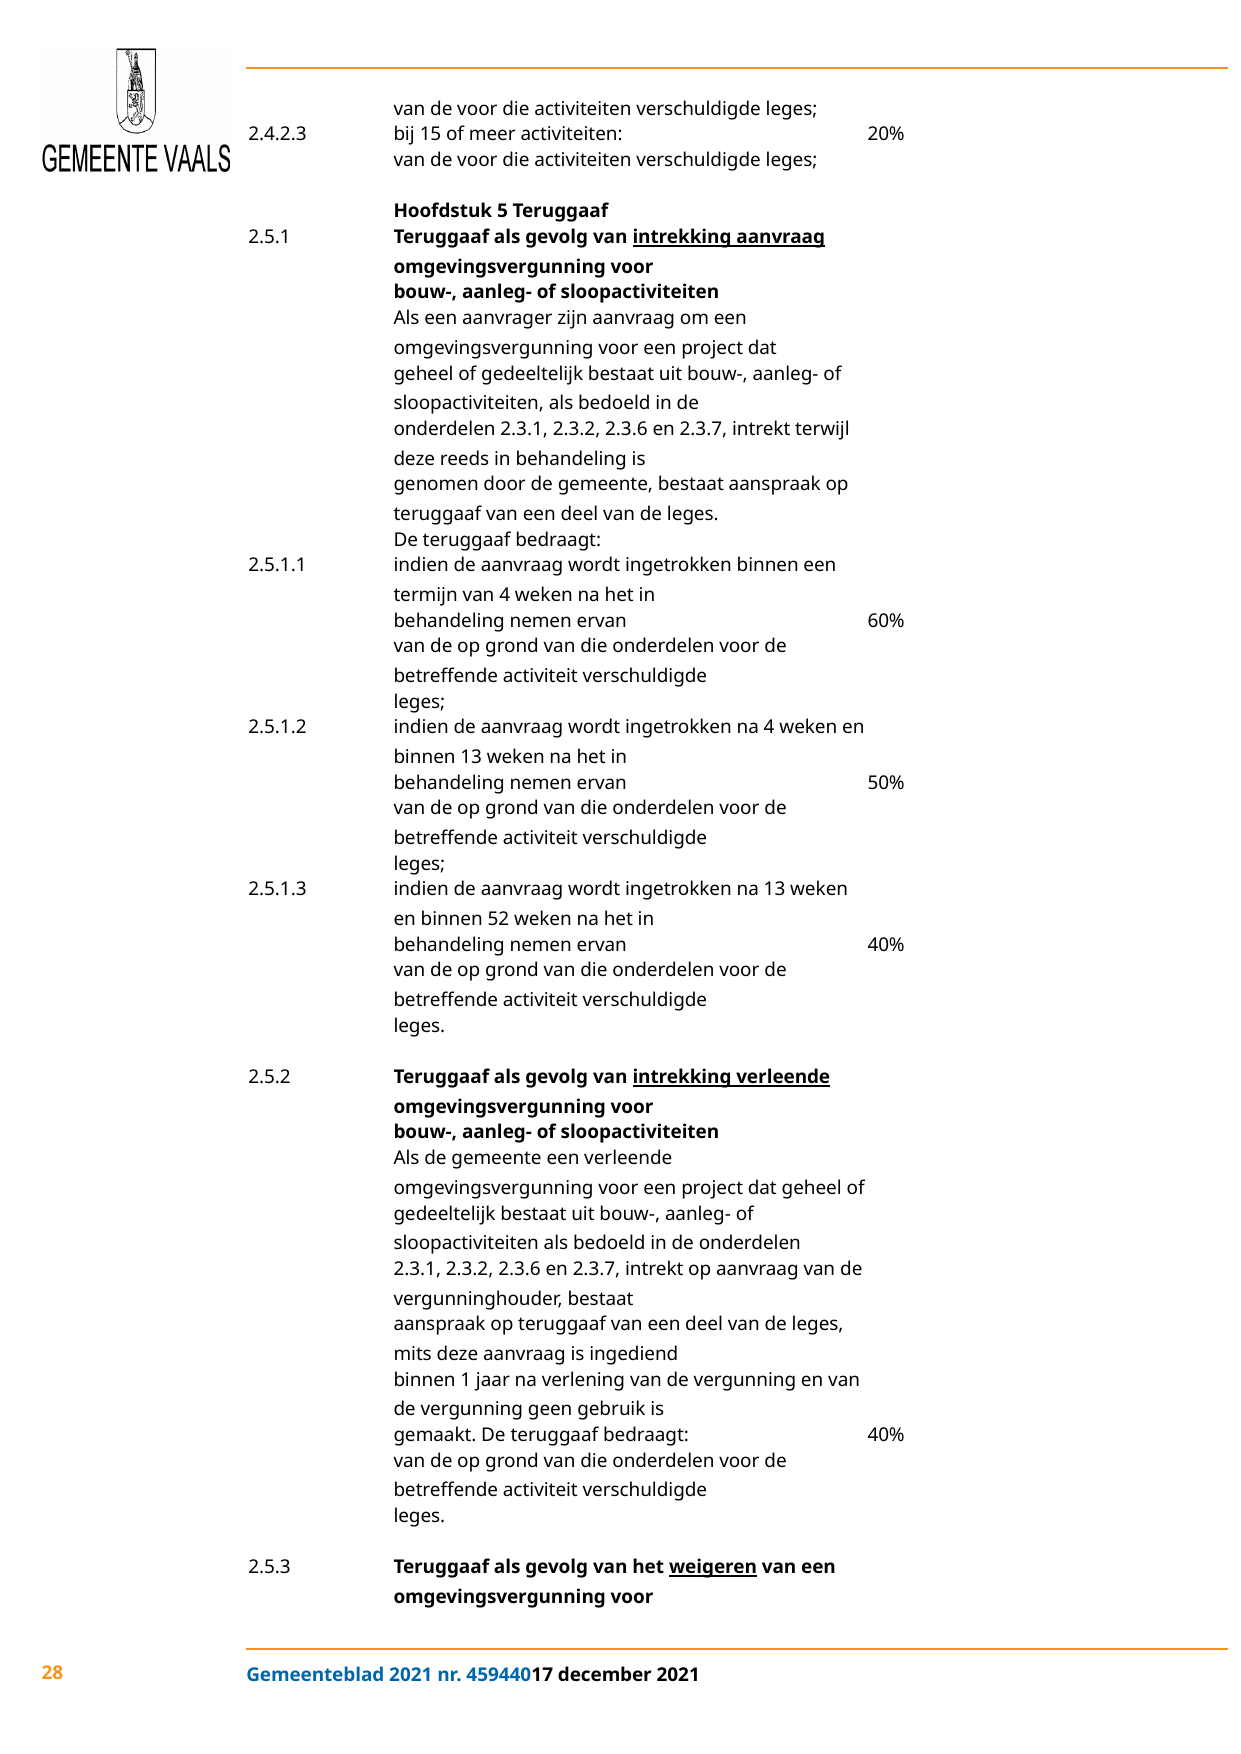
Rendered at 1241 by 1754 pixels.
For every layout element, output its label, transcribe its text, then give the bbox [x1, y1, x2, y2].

table_cell [393, 172, 867, 198]
table_cell gedeeltelijk bestaat uit bouw-, aanleg- of sloopactiviteiten als bedoeld in de onderdelen [393, 1200, 867, 1255]
table_cell [248, 850, 393, 876]
table_cell behandeling nemen ervan [393, 769, 867, 794]
table_cell [867, 957, 1152, 1012]
table_cell [867, 1255, 1152, 1310]
table_cell De teruggaaf bedraagt: [393, 526, 867, 551]
table_cell [248, 795, 393, 850]
table_cell indien de aanvraag wordt ingetrokken na 4 weken en binnen 13 weken na het in [393, 714, 867, 769]
table_cell [248, 1012, 393, 1038]
table_cell [393, 1528, 867, 1553]
table_cell [248, 1038, 393, 1063]
table_cell [248, 1145, 393, 1200]
table_cell [867, 305, 1152, 360]
table_cell [248, 172, 393, 198]
table_cell behandeling nemen ervan [393, 931, 867, 957]
table_cell indien de aanvraag wordt ingetrokken binnen een termijn van 4 weken na het in [393, 551, 867, 607]
table_cell [248, 1200, 393, 1255]
table_cell [248, 931, 393, 957]
table_cell leges. [393, 1012, 867, 1038]
table_cell [248, 279, 393, 304]
table_cell Teruggaaf als gevolg van intrekking aanvraag omgevingsvergunning voor [393, 224, 867, 279]
table_cell [248, 633, 393, 688]
table_cell [867, 415, 1152, 470]
table_cell [248, 1255, 393, 1310]
table_cell [248, 415, 393, 470]
table_cell [248, 526, 393, 551]
table_cell [248, 688, 393, 713]
table_cell bij 15 of meer activiteiten: [393, 121, 867, 146]
table_cell [248, 957, 393, 1012]
table_cell [248, 470, 393, 526]
table_cell [867, 279, 1152, 304]
table_cell [248, 1502, 393, 1528]
table_cell [248, 360, 393, 415]
table_cell [248, 1447, 393, 1502]
table_cell bouw-, aanleg- of sloopactiviteiten [393, 279, 867, 304]
table_cell [248, 607, 393, 632]
table_cell [393, 1038, 867, 1063]
table_cell [867, 1064, 1152, 1119]
table_cell 2.5.1 [248, 224, 393, 279]
table_cell [867, 551, 1152, 607]
table_cell [867, 1528, 1152, 1553]
table_cell [867, 360, 1152, 415]
table_cell [248, 1528, 393, 1553]
table_cell [867, 470, 1152, 526]
table_cell Als de gemeente een verleende omgevingsvergunning voor een project dat geheel of [393, 1145, 867, 1200]
table_cell gemaakt. De teruggaaf bedraagt: [393, 1421, 867, 1447]
table_cell 2.3.1, 2.3.2, 2.3.6 en 2.3.7, intrekt op aanvraag van de vergunninghouder, bestaat [393, 1255, 867, 1310]
table_cell behandeling nemen ervan [393, 607, 867, 632]
table_cell [867, 1366, 1152, 1421]
table_cell 2.5.1.2 [248, 714, 393, 769]
table_cell [248, 198, 393, 223]
table_cell [248, 1421, 393, 1447]
table_cell 2.5.1.1 [248, 551, 393, 607]
table_cell [867, 633, 1152, 688]
table_cell [867, 1447, 1152, 1502]
table_cell [867, 1038, 1152, 1063]
table_cell [248, 1366, 393, 1421]
table_cell 50% [867, 769, 1152, 794]
table_cell 40% [867, 1421, 1152, 1447]
table_cell Teruggaaf als gevolg van het weigeren van een omgevingsvergunning voor [393, 1554, 867, 1609]
table_cell [248, 146, 393, 172]
table_cell aanspraak op teruggaaf van een deel van de leges, mits deze aanvraag is ingediend [393, 1310, 867, 1366]
table_cell [867, 795, 1152, 850]
table_cell onderdelen 2.3.1, 2.3.2, 2.3.6 en 2.3.7, intrekt terwijl deze reeds in behandeling is [393, 415, 867, 470]
table_cell van de voor die activiteiten verschuldigde leges; [393, 146, 867, 172]
table_cell [867, 224, 1152, 279]
table_cell binnen 1 jaar na verlening van de vergunning en van de vergunning geen gebruik is [393, 1366, 867, 1421]
table_cell [867, 1119, 1152, 1144]
table_cell [867, 1200, 1152, 1255]
table_cell van de op grond van die onderdelen voor de betreffende activiteit verschuldigde [393, 633, 867, 688]
table_cell van de op grond van die onderdelen voor de betreffende activiteit verschuldigde [393, 957, 867, 1012]
table_cell 40% [867, 931, 1152, 957]
table_cell [867, 714, 1152, 769]
table_cell 2.5.3 [248, 1554, 393, 1609]
table_cell van de op grond van die onderdelen voor de betreffende activiteit verschuldigde [393, 795, 867, 850]
table_cell Hoofdstuk 5 Teruggaaf [393, 198, 867, 223]
table_cell bouw-, aanleg- of sloopactiviteiten [393, 1119, 867, 1144]
table_cell genomen door de gemeente, bestaat aanspraak op teruggaaf van een deel van de leges. [393, 470, 867, 526]
table_cell [867, 876, 1152, 931]
table_cell van de op grond van die onderdelen voor de betreffende activiteit verschuldigde [393, 1447, 867, 1502]
table_cell leges. [393, 1502, 867, 1528]
table_cell Als een aanvrager zijn aanvraag om een omgevingsvergunning voor een project dat [393, 305, 867, 360]
table_cell [248, 1310, 393, 1366]
table_cell [867, 198, 1152, 223]
table_cell [248, 95, 393, 121]
table_cell Teruggaaf als gevolg van intrekking verleende omgevingsvergunning voor [393, 1064, 867, 1119]
table_cell indien de aanvraag wordt ingetrokken na 13 weken en binnen 52 weken na het in [393, 876, 867, 931]
table_cell 2.5.1.3 [248, 876, 393, 931]
table_cell [867, 95, 1152, 121]
table_cell [867, 1310, 1152, 1366]
table_cell 20% [867, 121, 1152, 146]
table_cell geheel of gedeeltelijk bestaat uit bouw-, aanleg- of sloopactiviteiten, als bedoeld in de [393, 360, 867, 415]
table_cell [867, 850, 1152, 876]
table_cell van de voor die activiteiten verschuldigde leges; [393, 95, 867, 121]
table_cell [867, 146, 1152, 172]
table_cell [867, 1502, 1152, 1528]
table_cell [867, 1012, 1152, 1038]
table_cell [867, 688, 1152, 713]
table_cell [248, 305, 393, 360]
table_cell [248, 1119, 393, 1144]
table_cell 2.5.2 [248, 1064, 393, 1119]
table_cell 60% [867, 607, 1152, 632]
table_cell leges; [393, 850, 867, 876]
table_cell leges; [393, 688, 867, 713]
table_cell [867, 1554, 1152, 1609]
table_cell [867, 526, 1152, 551]
table_cell [867, 1145, 1152, 1200]
table_cell [248, 769, 393, 794]
table_cell [867, 172, 1152, 198]
picture [41, 47, 231, 172]
table_cell 2.4.2.3 [248, 121, 393, 146]
